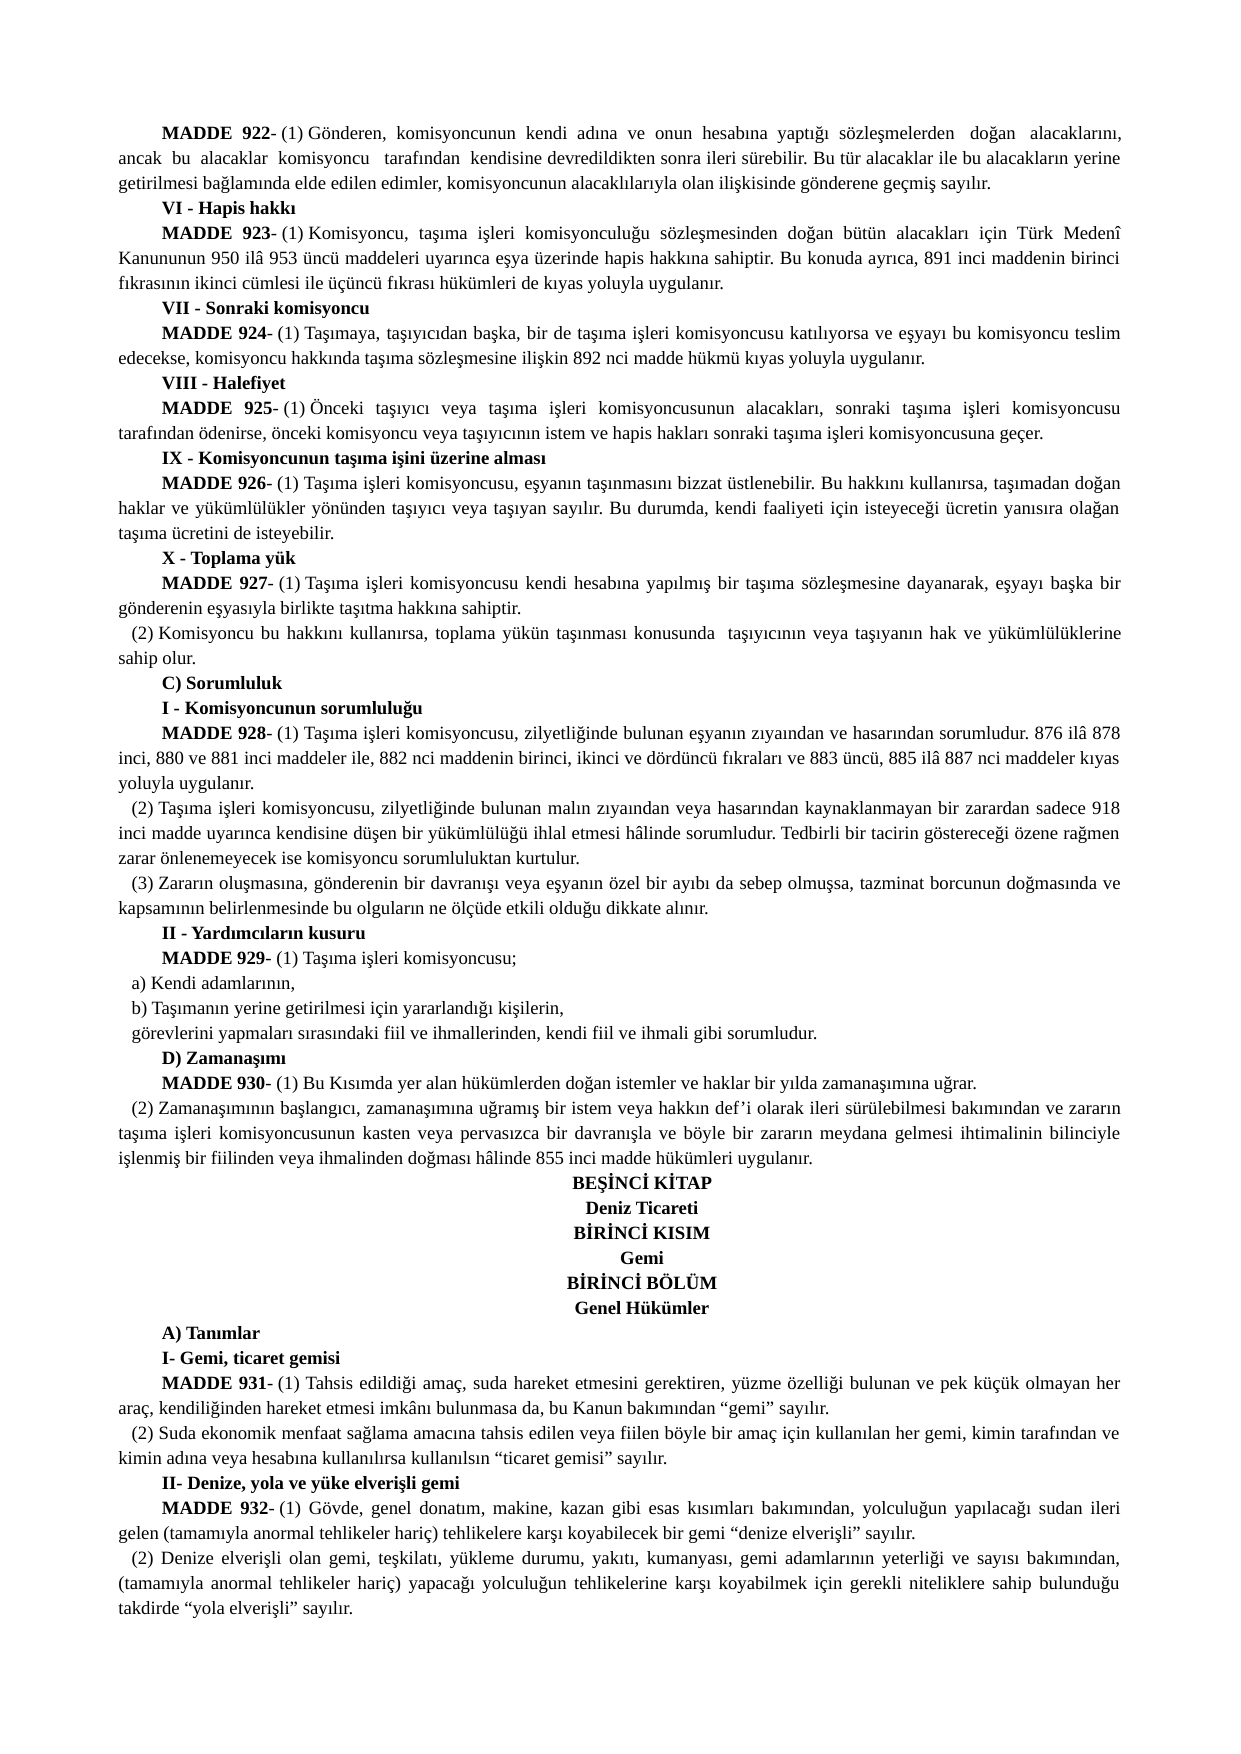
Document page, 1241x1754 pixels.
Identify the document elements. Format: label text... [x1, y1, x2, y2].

text (2) Suda ekonomik menfaat sağlama amacına tahsis edilen veya fiilen böyle bir amaç için kullanılan her gemi, kimin tarafından ve kimin adına veya hesabına kullanılırsa kullanılsın “ticaret gemisi” sayılır. [118, 1418, 1122, 1468]
text (2) Denize elverişli olan gemi, teşkilatı, yükleme durumu, yakıtı, kumanyası, gemi adamlarının yeterliği ve sayısı bakımından, (tamamıyla anormal tehlikeler hariç) yapacağı yolculuğun tehlikelerine karşı koyabilmek için gerekli niteliklere sahip bulunduğu takdirde “yola elverişli” sayılır. [118, 1543, 1122, 1618]
text (2) Taşıma işleri komisyoncusu, zilyetliğinde bulunan malın zıyaından veya hasarından kaynaklanmayan bir zarardan sadece 918 inci madde uyarınca kendisine düşen bir yükümlülüğü ihlal etmesi hâlinde sorumludur. Tedbirli bir tacirin göstereceği özene rağmen zarar önlenemeyecek ise komisyoncu sorumluluktan kurtulur. [118, 793, 1122, 868]
text MADDE 932- (1) Gövde, genel donatım, makine, kazan gibi esas kısımları bakımından, yolculuğun yapılacağı sudan ileri gelen (tamamıyla anormal tehlikeler hariç) tehlikelere karşı koyabilecek bir gemi “denize elverişli” sayılır. [118, 1493, 1122, 1543]
text I- Gemi, ticaret gemisi [118, 1343, 1122, 1368]
text görevlerini yapmaları sırasındaki fiil ve ihmallerinden, kendi fiil ve ihmali gibi sorumludur. [118, 1018, 1122, 1043]
text MADDE 926- (1) Taşıma işleri komisyoncusu, eşyanın taşınmasını bizzat üstlenebilir. Bu hakkını kullanırsa, taşımadan doğan haklar ve yükümlülükler yönünden taşıyıcı veya taşıyan sayılır. Bu durumda, kendi faaliyeti için isteyeceği ücretin yanısıra olağan taşıma ücretini de isteyebilir. [118, 468, 1122, 543]
text MADDE 925- (1) Önceki taşıyıcı veya taşıma işleri komisyoncusunun alacakları, sonraki taşıma işleri komisyoncusu tarafından ödenirse, önceki komisyoncu veya taşıyıcının istem ve hapis hakları sonraki taşıma işleri komisyoncusuna geçer. [118, 393, 1122, 443]
text Deniz Ticareti [118, 1193, 1122, 1218]
text Gemi [118, 1243, 1122, 1268]
text MADDE 928- (1) Taşıma işleri komisyoncusu, zilyetliğinde bulunan eşyanın zıyaından ve hasarından sorumludur. 876 ilâ 878 inci, 880 ve 881 inci maddeler ile, 882 nci maddenin birinci, ikinci ve dördüncü fıkraları ve 883 üncü, 885 ilâ 887 nci maddeler kıyas yoluyla uygulanır. [118, 718, 1122, 793]
text (3) Zararın oluşmasına, gönderenin bir davranışı veya eşyanın özel bir ayıbı da sebep olmuşsa, tazminat borcunun doğmasında ve kapsamının belirlenmesinde bu olguların ne ölçüde etkili olduğu dikkate alınır. [118, 868, 1122, 918]
text VI - Hapis hakkı [118, 193, 1122, 218]
text C) Sorumluluk [118, 668, 1122, 693]
text MADDE 931- (1) Tahsis edildiği amaç, suda hareket etmesini gerektiren, yüzme özelliği bulunan ve pek küçük olmayan her araç, kendiliğinden hareket etmesi imkânı bulunmasa da, bu Kanun bakımından “gemi” sayılır. [118, 1368, 1122, 1418]
text MADDE 923- (1) Komisyoncu, taşıma işleri komisyonculuğu sözleşmesinden doğan bütün alacakları için Türk Medenî Kanununun 950 ilâ 953 üncü maddeleri uyarınca eşya üzerinde hapis hakkına sahiptir. Bu konuda ayrıca, 891 inci maddenin birinci fıkrasının ikinci cümlesi ile üçüncü fıkrası hükümleri de kıyas yoluyla uygulanır. [118, 218, 1122, 293]
text MADDE 930- (1) Bu Kısımda yer alan hükümlerden doğan istemler ve haklar bir yılda zamanaşımına uğrar. [118, 1068, 1122, 1093]
text MADDE 927- (1) Taşıma işleri komisyoncusu kendi hesabına yapılmış bir taşıma sözleşmesine dayanarak, eşyayı başka bir gönderenin eşyasıyla birlikte taşıtma hakkına sahiptir. [118, 568, 1122, 618]
text VIII - Halefiyet [118, 368, 1122, 393]
text A) Tanımlar [118, 1318, 1122, 1343]
text BEŞİNCİ KİTAP [118, 1168, 1122, 1193]
text VII - Sonraki komisyoncu [118, 293, 1122, 318]
text b) Taşımanın yerine getirilmesi için yararlandığı kişilerin, [118, 993, 1122, 1018]
text MADDE 922- (1) Gönderen, komisyoncunun kendi adına ve onun hesabına yaptığı sözleşmelerden doğan alacaklarını, ancak bu alacaklar komisyoncu tarafından kendisine devredildikten sonra ileri sürebilir. Bu tür alacaklar ile bu alacakların yerine getirilmesi bağlamında elde edilen edimler, komisyoncunun alacaklılarıyla olan ilişkisinde gönderene geçmiş sayılır. [118, 118, 1122, 193]
text Genel Hükümler [118, 1293, 1122, 1318]
text (2) Komisyoncu bu hakkını kullanırsa, toplama yükün taşınması konusunda taşıyıcının veya taşıyanın hak ve yükümlülüklerine sahip olur. [118, 618, 1122, 668]
text a) Kendi adamlarının, [118, 968, 1122, 993]
text II - Yardımcıların kusuru [118, 918, 1122, 943]
text X - Toplama yük [118, 543, 1122, 568]
text II- Denize, yola ve yüke elverişli gemi [118, 1468, 1122, 1493]
text BİRİNCİ KISIM [118, 1218, 1122, 1243]
text IX - Komisyoncunun taşıma işini üzerine alması [118, 443, 1122, 468]
text BİRİNCİ BÖLÜM [118, 1268, 1122, 1293]
text (2) Zamanaşımının başlangıcı, zamanaşımına uğramış bir istem veya hakkın def’i olarak ileri sürülebilmesi bakımından ve zararın taşıma işleri komisyoncusunun kasten veya pervasızca bir davranışla ve böyle bir zararın meydana gelmesi ihtimalinin bilinciyle işlenmiş bir fiilinden veya ihmalinden doğması hâlinde 855 inci madde hükümleri uygulanır. [118, 1093, 1122, 1168]
text MADDE 929- (1) Taşıma işleri komisyoncusu; [118, 943, 1122, 968]
text MADDE 924- (1) Taşımaya, taşıyıcıdan başka, bir de taşıma işleri komisyoncusu katılıyorsa ve eşyayı bu komisyoncu teslim edecekse, komisyoncu hakkında taşıma sözleşmesine ilişkin 892 nci madde hükmü kıyas yoluyla uygulanır. [118, 318, 1122, 368]
text I - Komisyoncunun sorumluluğu [118, 693, 1122, 718]
text D) Zamanaşımı [118, 1043, 1122, 1068]
